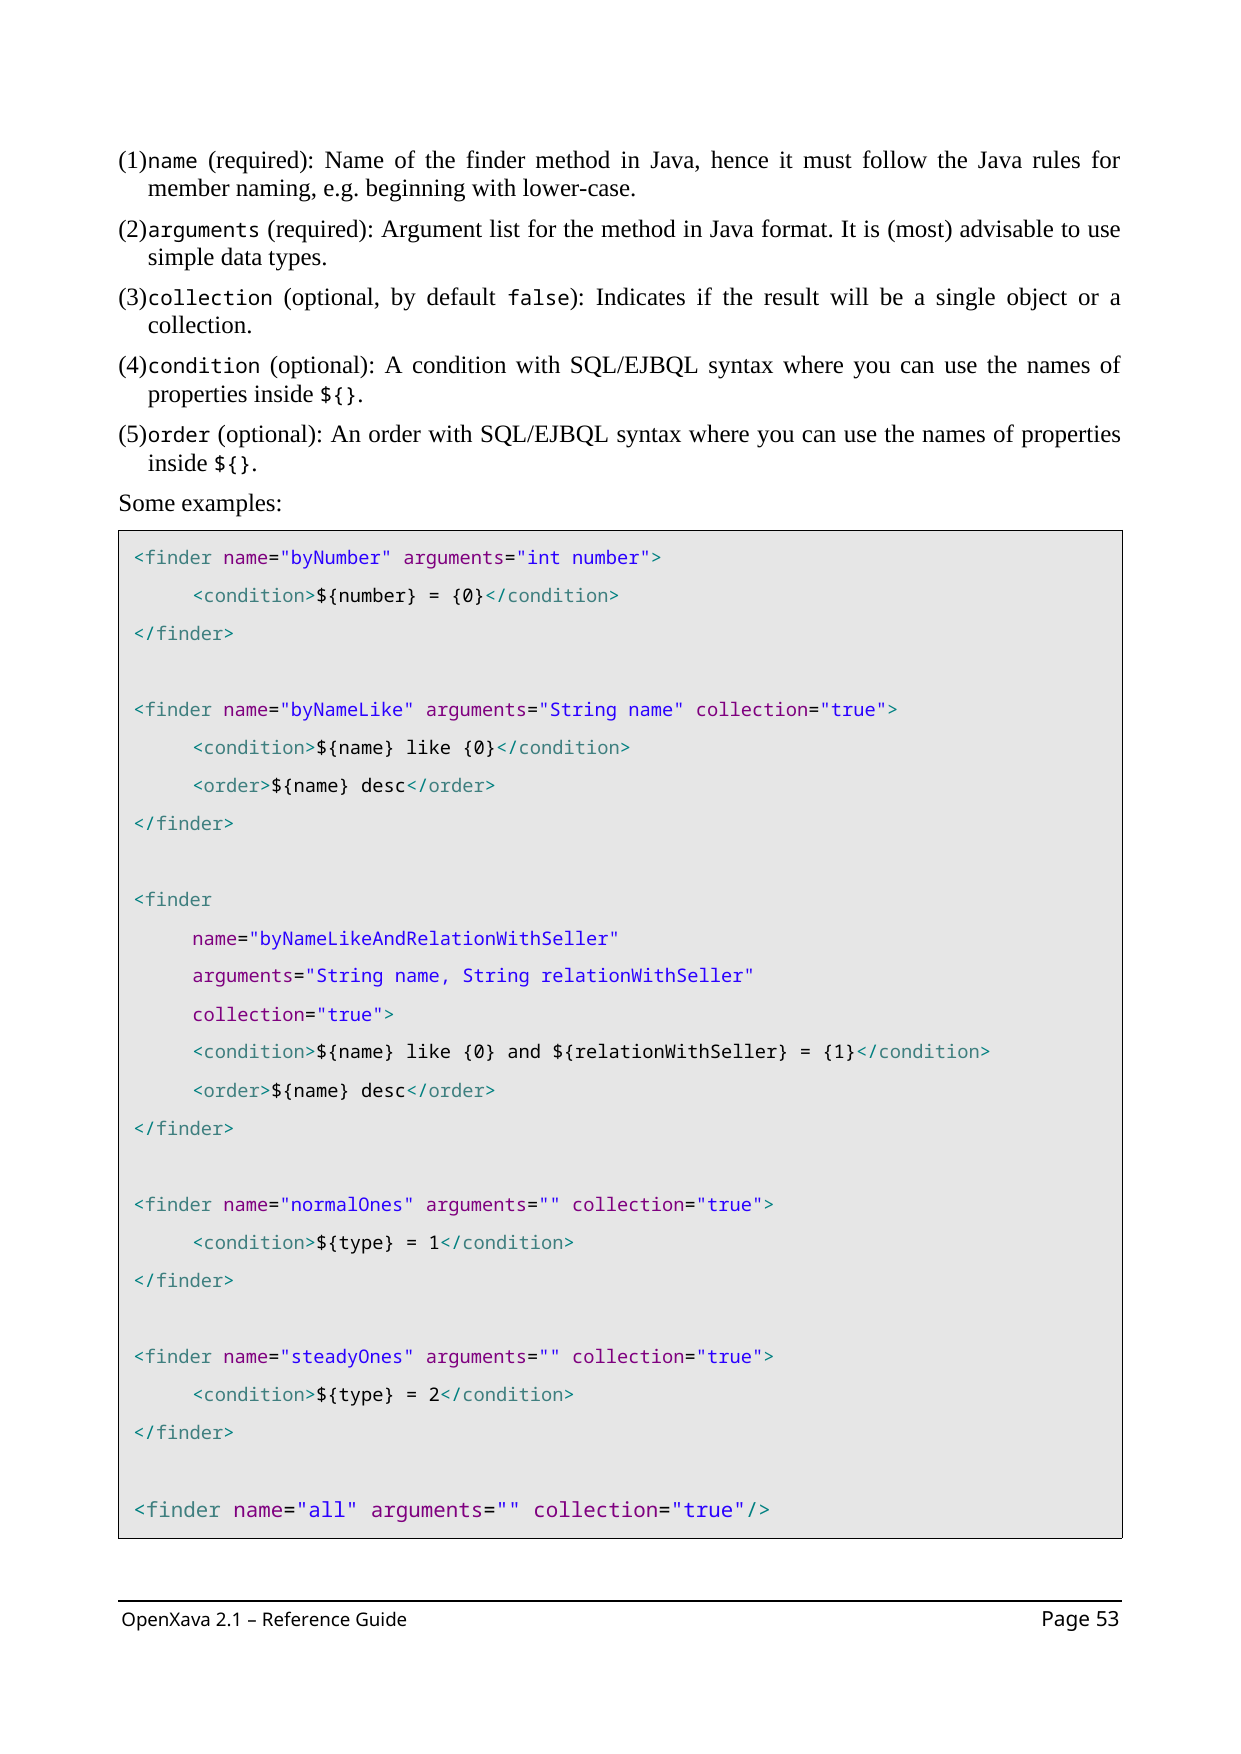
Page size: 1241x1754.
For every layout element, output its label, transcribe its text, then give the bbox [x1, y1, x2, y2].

text <finder [119, 872, 1122, 910]
text <order>${name} desc</order> [119, 1062, 1122, 1100]
text name="byNameLikeAndRelationWithSeller" [119, 910, 1122, 948]
text <finder name="steadyOnes" arguments="" collection="true"> [119, 1328, 1122, 1366]
text arguments="String name, String relationWithSeller" [119, 948, 1122, 986]
text <condition>${number} = {0}</condition> [119, 568, 1122, 606]
list order (optional): An order with SQL/EJBQL syntax where you can use the names of properties inside ${}. [118, 421, 1122, 477]
list name (required): Name of the finder method in Java, hence it must follow the Java rules for member naming, e.g. beginning with lower-case. [118, 146, 1122, 202]
text </finder> [119, 1404, 1122, 1442]
list collection (optional, by default false): Indicates if the result will be a single object or a collection. [118, 283, 1122, 339]
text </finder> [119, 796, 1122, 834]
text </finder> [119, 606, 1122, 644]
text <finder name="byNumber" arguments="int number"> [119, 531, 1122, 568]
text <condition>${name} like {0}</condition> [119, 720, 1122, 758]
text collection="true"> [119, 986, 1122, 1024]
text <finder name="normalOnes" arguments="" collection="true"> [119, 1176, 1122, 1214]
list condition (optional): A condition with SQL/EJBQL syntax where you can use the names of properties inside ${}. [118, 352, 1122, 408]
list arguments (required): Argument list for the method in Java format. It is (most) advisable to use simple data types. [118, 215, 1122, 271]
text </finder> [119, 1252, 1122, 1290]
text Some examples: [118, 489, 1122, 517]
text <finder name="byNameLike" arguments="String name" collection="true"> [119, 682, 1122, 720]
text <condition>${name} like {0} and ${relationWithSeller} = {1}</condition> [119, 1024, 1122, 1062]
text <order>${name} desc</order> [119, 758, 1122, 796]
text <condition>${type} = 1</condition> [119, 1214, 1122, 1252]
text </finder> [119, 1100, 1122, 1138]
text <finder name="all" arguments="" collection="true"/> [119, 1480, 1122, 1538]
text <condition>${type} = 2</condition> [119, 1366, 1122, 1404]
